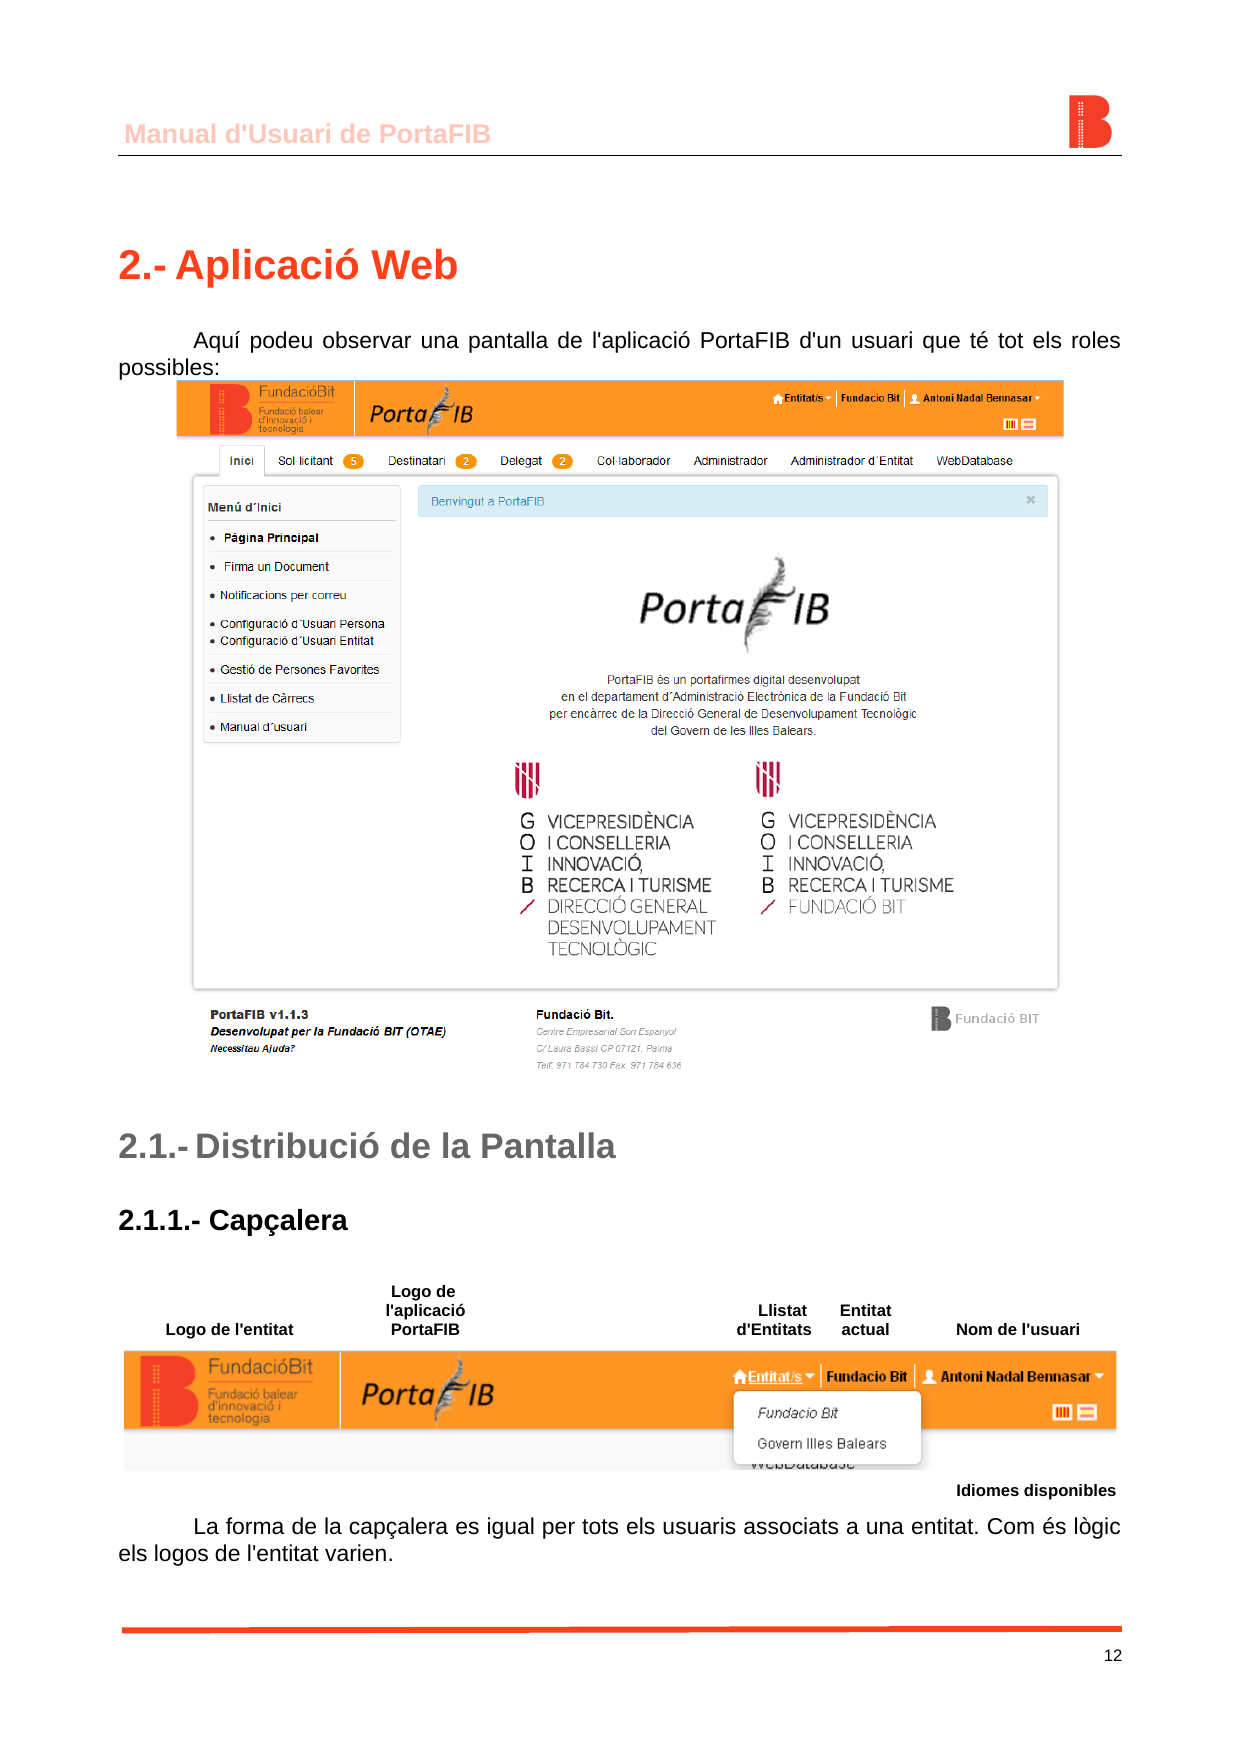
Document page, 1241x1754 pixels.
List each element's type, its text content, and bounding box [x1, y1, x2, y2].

table_cell [118, 1345, 1122, 1475]
subtitle Capçalera [118, 1203, 1122, 1237]
table_header Llistat d'Entitats [510, 1276, 817, 1344]
table_header Logo de l'entitat [118, 1276, 341, 1344]
subtitle Distribució de la Pantalla [118, 1125, 1122, 1166]
table_cell [118, 1475, 914, 1513]
table_header Logo de l'aplicació PortaFIB [341, 1276, 510, 1344]
table_header Entitat actual [817, 1276, 914, 1344]
text La forma de la capçalera es igual per tots els usuaris associats a una entitat. Com és lògic els logos de l'entitat varien. [118, 1513, 1122, 1566]
picture [176, 380, 1064, 1074]
text Aquí podeu observar una pantalla de l'aplicació PortaFIB d'un usuari que té tot els roles possibles: [118, 327, 1122, 380]
subtitle Aplicació Web [118, 241, 1122, 289]
picture [1063, 94, 1117, 150]
table_header Nom de l'usuari [914, 1276, 1122, 1344]
picture [123, 1350, 1117, 1470]
table_cell Idiomes disponibles [914, 1475, 1122, 1513]
